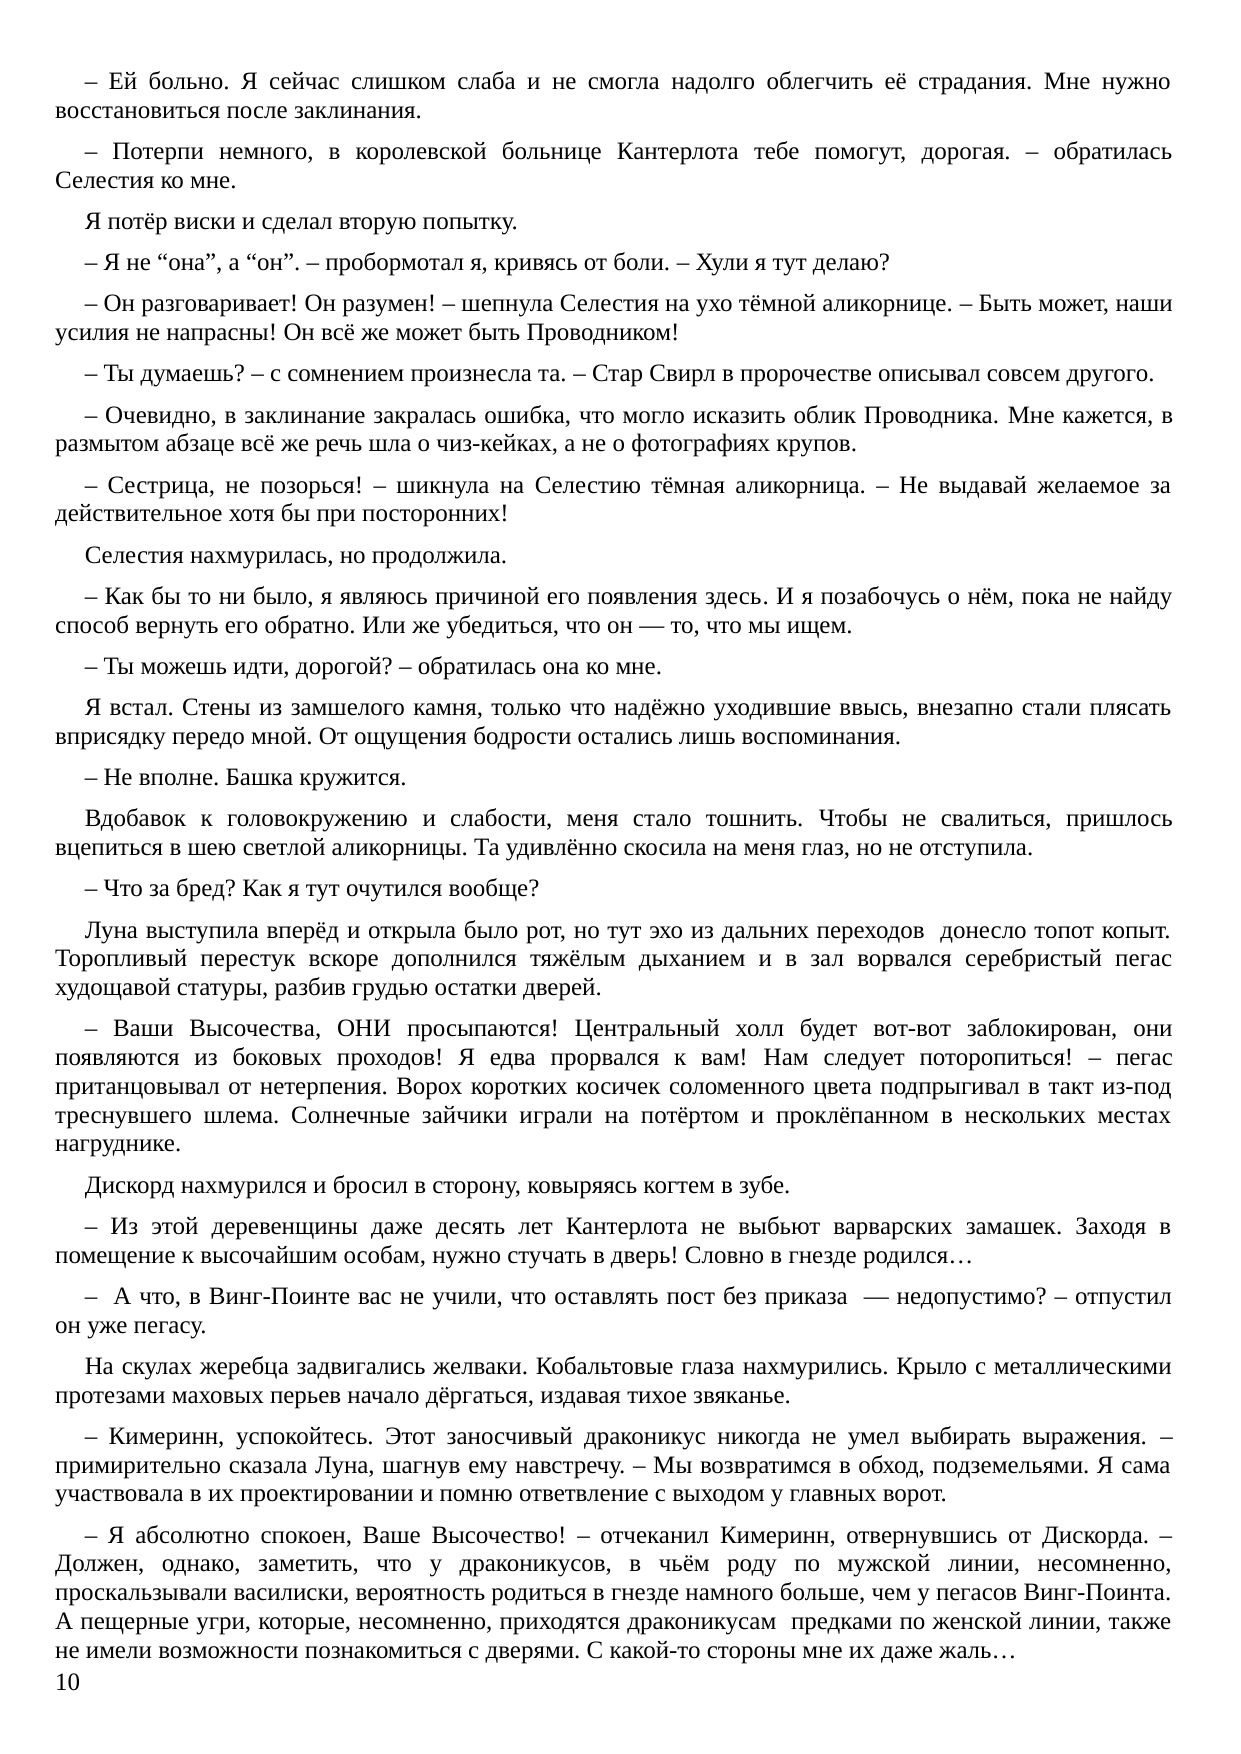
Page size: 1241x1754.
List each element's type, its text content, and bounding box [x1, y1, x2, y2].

text – Ты можешь идти, дорогой? – обратилась она ко мне. [55, 651, 1173, 680]
text – Я не “она”, а “он”. – пробормотал я, кривясь от боли. – Хули я тут делаю? [55, 247, 1173, 276]
text – Из этой деревенщины даже десять лет Кантерлота не выбьют варварских замашек. Заходя в помещение к высочайшим особам, нужно стучать в дверь! Словно в гнезде родился… [55, 1211, 1173, 1268]
text Дискорд нахмурился и бросил в сторону, ковыряясь когтем в зубе. [55, 1170, 1173, 1198]
text Селестия нахмурилась, но продолжила. [55, 540, 1173, 568]
text – Что за бред? Как я тут очутился вообще? [55, 873, 1173, 902]
text Я потёр виски и сделал вторую попытку. [55, 206, 1173, 235]
text – Потерпи немного, в королевской больнице Кантерлота тебе помогут, дорогая. – обратилась Селестия ко мне. [55, 136, 1173, 193]
text На скулах жеребца задвигались желваки. Кобальтовые глаза нахмурились. Крыло с металлическими протезами маховых перьев начало дёргаться, издавая тихое звяканье. [55, 1351, 1173, 1408]
text Вдобавок к головокружению и слабости, меня стало тошнить. Чтобы не свалиться, пришлось вцепиться в шею светлой аликорницы. Та удивлённо скосила на меня глаз, но не отступила. [55, 803, 1173, 861]
text – Как бы то ни было, я являюсь причиной его появления здесь. И я позабочусь о нём, пока не найду способ вернуть его обратно. Или же убедиться, что он — то, что мы ищем. [55, 581, 1173, 638]
text – А что, в Винг-Поинте вас не учили, что оставлять пост без приказа — недопустимо? – отпустил он уже пегасу. [55, 1281, 1173, 1338]
text – Очевидно, в заклинание закралась ошибка, что могло исказить облик Проводника. Мне кажется, в размытом абзаце всё же речь шла о чиз-кейках, а не о фотографиях крупов. [55, 400, 1173, 457]
text – Не вполне. Башка кружится. [55, 762, 1173, 791]
text Луна выступила вперёд и открыла было рот, но тут эхо из дальних переходов донесло топот копыт. Торопливый перестук вскоре дополнился тяжёлым дыханием и в зал ворвался серебристый пегас худощавой статуры, разбив грудью остатки дверей. [55, 915, 1173, 1001]
text – Ваши Высочества, ОНИ просыпаются! Центральный холл будет вот-вот заблокирован, они появляются из боковых проходов! Я едва прорвался к вам! Нам следует поторопиться! – пегас пританцовывал от нетерпения. Ворох коротких косичек соломенного цвета подпрыгивал в такт из-под треснувшего шлема. Солнечные зайчики играли на потёртом и проклёпанном в нескольких местах нагруднике. [55, 1013, 1173, 1157]
text – Я абсолютно спокоен, Ваше Высочество! – отчеканил Кимеринн, отвернувшись от Дискорда. – Должен, однако, заметить, что у драконикусов, в чьём роду по мужской линии, несомненно, проскальзывали василиски, вероятность родиться в гнезде намного больше, чем у пегасов Винг-Поинта. А пещерные угри, которые, несомненно, приходятся драконикусам предками по женской линии, также не имели возможности познакомиться с дверями. С какой-то стороны мне их даже жаль… [55, 1520, 1173, 1663]
text Я встал. Стены из замшелого камня, только что надёжно уходившие ввысь, внезапно стали плясать вприсядку передо мной. От ощущения бодрости остались лишь воспоминания. [55, 692, 1173, 750]
text – Кимеринн, успокойтесь. Этот заносчивый драконикус никогда не умел выбирать выражения. – примирительно сказала Луна, шагнув ему навстречу. – Мы возвратимся в обход, подземельями. Я сама участвовала в их проектировании и помню ответвление с выходом у главных ворот. [55, 1421, 1173, 1507]
text – Ты думаешь? – с сомнением произнесла та. – Стар Свирл в пророчестве описывал совсем другого. [55, 358, 1173, 387]
text – Сестрица, не позорься! – шикнула на Селестию тёмная аликорница. – Не выдавай желаемое за действительное хотя бы при посторонних! [55, 470, 1173, 527]
text – Ей больно. Я сейчас слишком слаба и не смогла надолго облегчить её страдания. Мне нужно восстановиться после заклинания. [55, 66, 1173, 123]
text – Он разговаривает! Он разумен! – шепнула Селестия на ухо тёмной аликорнице. – Быть может, наши усилия не напрасны! Он всё же может быть Проводником! [55, 288, 1173, 346]
